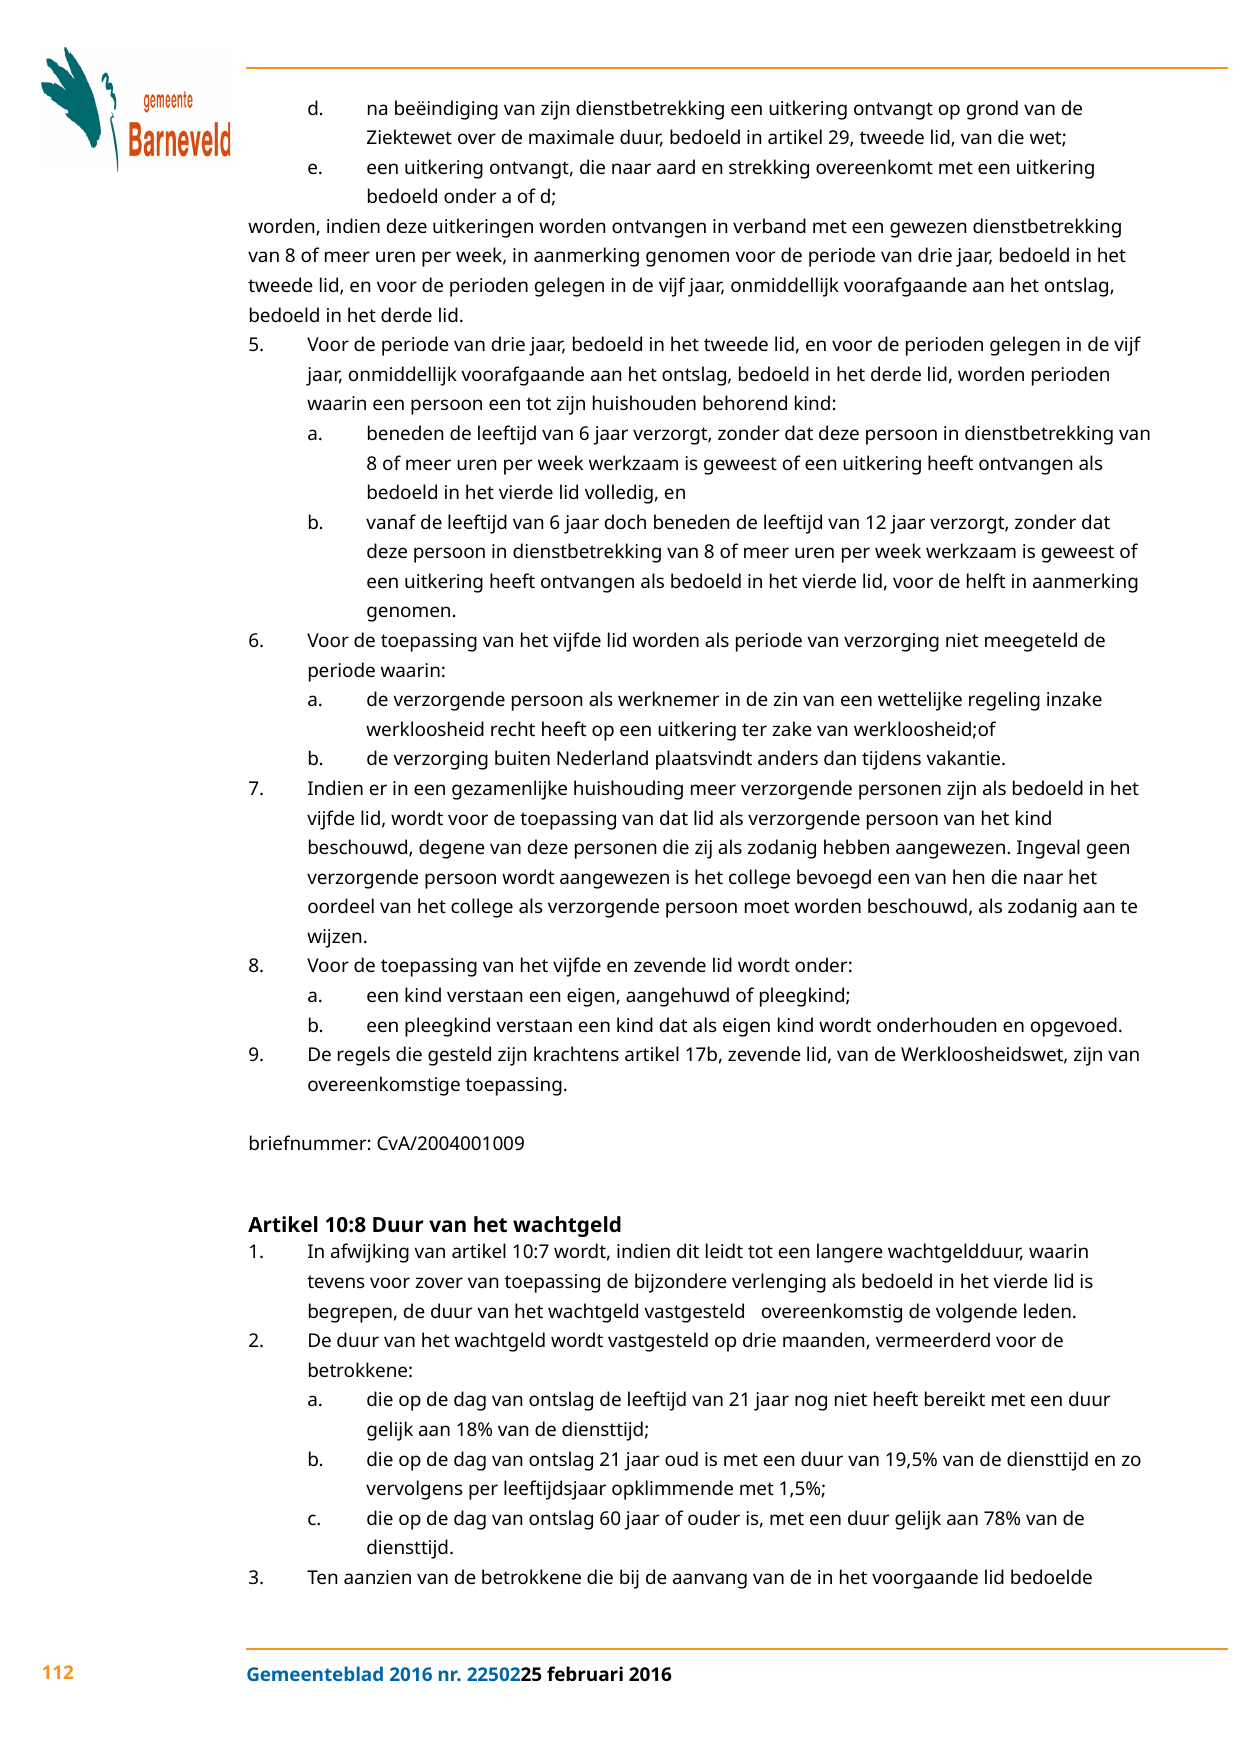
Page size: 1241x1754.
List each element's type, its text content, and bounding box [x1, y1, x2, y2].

text worden, indien deze uitkeringen worden ontvangen in verband met een gewezen dienstbetrekking van 8 of meer uren per week, in aanmerking genomen voor de periode van drie jaar, bedoeld in het tweede lid, en voor de perioden gelegen in de vijf jaar, onmiddellijk voorafgaande aan het ontslag, bedoeld in het derde lid. [248, 213, 1152, 328]
list de verzorging buiten Nederland plaatsvindt anders dan tijdens vakantie. [307, 746, 1152, 771]
picture [41, 47, 231, 172]
list Indien er in een gezamenlijke huishouding meer verzorgende personen zijn als bedoeld in het vijfde lid, wordt voor de toepassing van dat lid als verzorgende persoon van het kind beschouwd, degene van deze personen die zij als zodanig hebben aangewezen. Ingeval geen verzorgende persoon wordt aangewezen is het college bevoegd een van hen die naar het oordeel van het college als verzorgende persoon moet worden beschouwd, als zodanig aan te wijzen. [248, 775, 1152, 949]
list In afwijking van artikel 10:7 wordt, indien dit leidt tot een langere wachtgeldduur, waarin tevens voor zover van toepassing de bijzondere verlenging als bedoeld in het vierde lid is begrepen, de duur van het wachtgeld vastgesteld overeenkomstig de volgende leden. [248, 1239, 1152, 1323]
list Ten aanzien van de betrokkene die bij de aanvang van de in het voorgaande lid bedoelde [248, 1564, 1152, 1590]
list de verzorgende persoon als werknemer in de zin van een wettelijke regeling inzake werkloosheid recht heeft op een uitkering ter zake van werkloosheid;of [307, 686, 1152, 742]
list die op de dag van ontslag 60 jaar of ouder is, met een duur gelijk aan 78% van de diensttijd. [307, 1505, 1152, 1560]
list De regels die gesteld zijn krachtens artikel 17b, zevende lid, van de Werkloosheidswet, zijn van overeenkomstige toepassing. [248, 1041, 1152, 1097]
list een uitkering ontvangt, die naar aard en strekking overeenkomt met een uitkering bedoeld onder a of d; [307, 154, 1152, 209]
list Voor de toepassing van het vijfde en zevende lid wordt onder: [248, 953, 1152, 978]
text Artikel 10:8 Duur van het wachtgeld [248, 1210, 1152, 1239]
list vanaf de leeftijd van 6 jaar doch beneden de leeftijd van 12 jaar verzorgt, zonder dat deze persoon in dienstbetrekking van 8 of meer uren per week werkzaam is geweest of een uitkering heeft ontvangen als bedoeld in het vierde lid, voor de helft in aanmerking genomen. [307, 509, 1152, 623]
list die op de dag van ontslag de leeftijd van 21 jaar nog niet heeft bereikt met een duur gelijk aan 18% van de diensttijd; [307, 1387, 1152, 1442]
list een pleegkind verstaan een kind dat als eigen kind wordt onderhouden en opgevoed. [307, 1012, 1152, 1038]
text briefnummer: CvA/2004001009 [248, 1130, 1152, 1156]
list die op de dag van ontslag 21 jaar oud is met een duur van 19,5% van de diensttijd en zo vervolgens per leeftijdsjaar opklimmende met 1,5%; [307, 1446, 1152, 1501]
list Voor de toepassing van het vijfde lid worden als periode van verzorging niet meegeteld de periode waarin: [248, 627, 1152, 683]
list Voor de periode van drie jaar, bedoeld in het tweede lid, en voor de perioden gelegen in de vijf jaar, onmiddellijk voorafgaande aan het ontslag, bedoeld in het derde lid, worden perioden waarin een persoon een tot zijn huishouden behorend kind: [248, 331, 1152, 416]
list een kind verstaan een eigen, aangehuwd of pleegkind; [307, 982, 1152, 1008]
list beneden de leeftijd van 6 jaar verzorgt, zonder dat deze persoon in dienstbetrekking van 8 of meer uren per week werkzaam is geweest of een uitkering heeft ontvangen als bedoeld in het vierde lid volledig, en [307, 420, 1152, 505]
list De duur van het wachtgeld wordt vastgesteld op drie maanden, vermeerderd voor de betrokkene: [248, 1327, 1152, 1383]
list na beëindiging van zijn dienstbetrekking een uitkering ontvangt op grond van de Ziektewet over de maximale duur, bedoeld in artikel 29, tweede lid, van die wet; [307, 95, 1152, 150]
